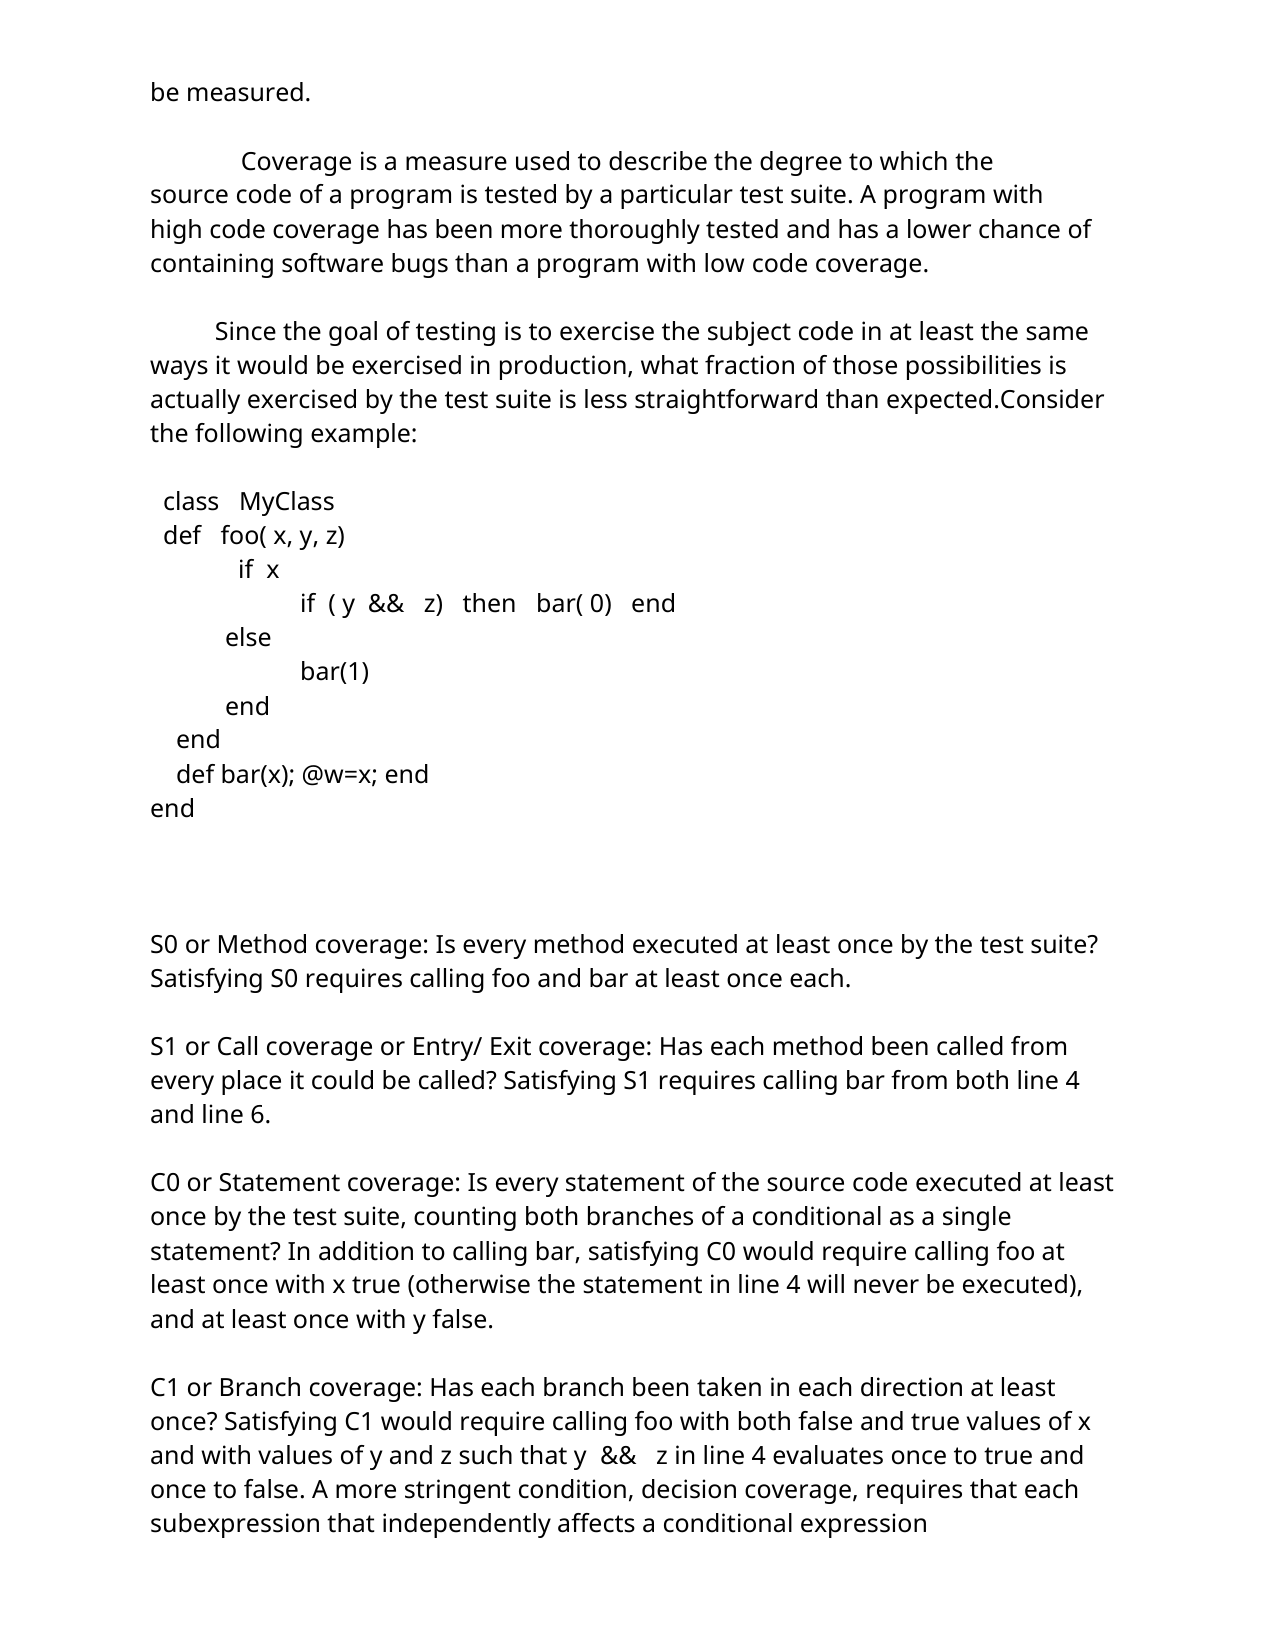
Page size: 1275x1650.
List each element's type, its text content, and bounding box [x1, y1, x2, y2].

text class MyClass [150, 484, 1125, 518]
text def foo( x, y, z) [150, 518, 1125, 552]
text be measured. [150, 75, 1125, 109]
text if ( y && z) then bar( 0) end [150, 586, 1125, 620]
text bar(1) [150, 654, 1125, 688]
text end [150, 790, 1125, 824]
text C1 or Branch coverage: Has each branch been taken in each direction at least once? Satisfying C1 would require calling foo with both false and true values of x and with values of y and z such that y && z in line 4 evaluates once to true and once to false. A more stringent condition, decision coverage, requires that each subexpression that independently affects a conditional expression [150, 1369, 1125, 1540]
text else [150, 620, 1125, 654]
text S1 or Call coverage or Entry/ Exit coverage: Has each method been called from every place it could be called? Satisfying S1 requires calling bar from both line 4 and line 6. [150, 1029, 1125, 1131]
text def bar(x); @w=x; end [150, 756, 1125, 790]
text if x [150, 552, 1125, 586]
text S0 or Method coverage: Is every method executed at least once by the test suite? Satisfying S0 requires calling foo and bar at least once each. [150, 927, 1125, 995]
text C0 or Statement coverage: Is every statement of the source code executed at least once by the test suite, counting both branches of a conditional as a single statement? In addition to calling bar, satisfying C0 would require calling foo at least once with x true (otherwise the statement in line 4 will never be executed), and at least once with y false. [150, 1165, 1125, 1335]
text Coverage is a measure used to describe the degree to which the source code of a program is tested by a particular test suite. A program with high code coverage has been more thoroughly tested and has a lower chance of containing software bugs than a program with low code coverage. [150, 143, 1125, 279]
text end [150, 688, 1125, 722]
text Since the goal of testing is to exercise the subject code in at least the same ways it would be exercised in production, what fraction of those possibilities is actually exercised by the test suite is less straightforward than expected.Consider the following example: [150, 313, 1125, 450]
text end [150, 722, 1125, 756]
